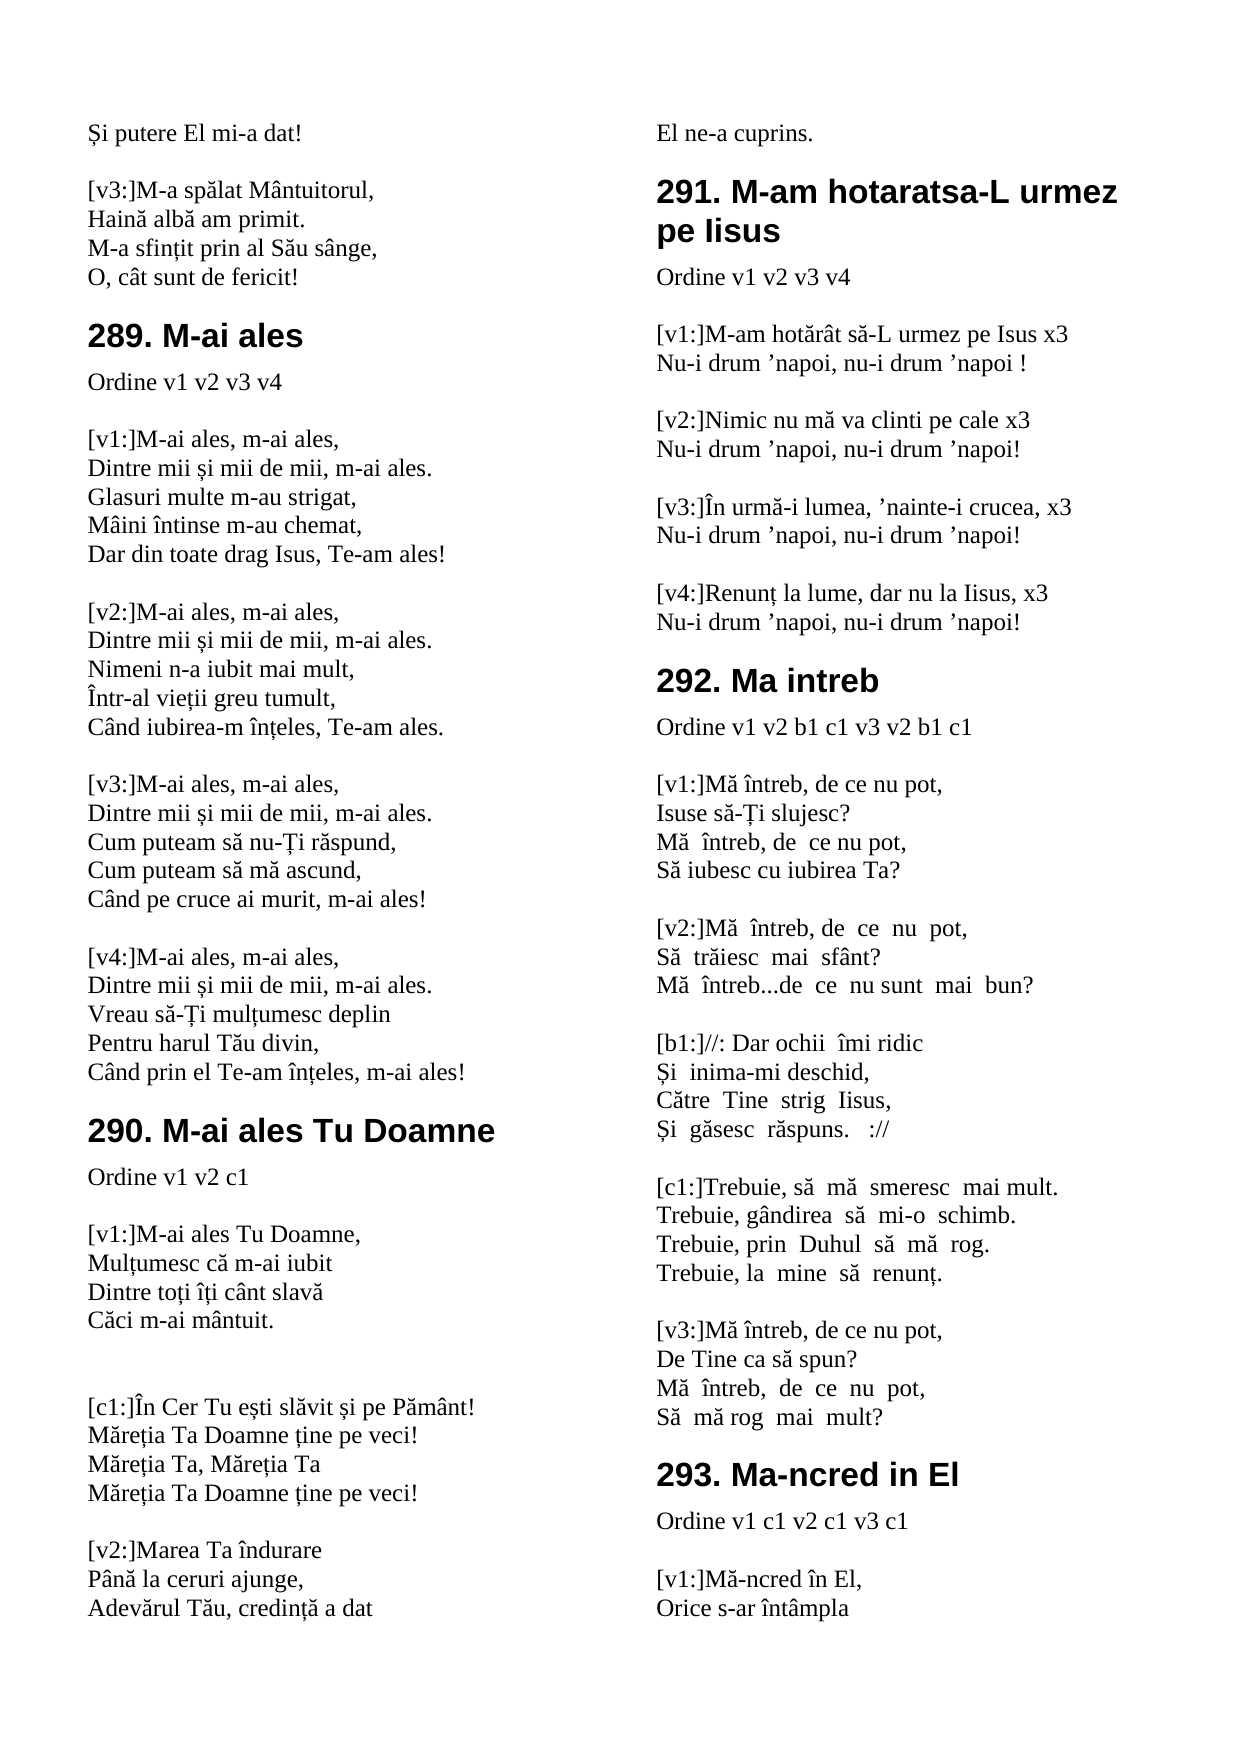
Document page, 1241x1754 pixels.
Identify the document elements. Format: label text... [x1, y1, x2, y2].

text Ordine v1 v2 c1 [v1:]M-ai ales Tu Doamne, Mulțumesc că m-ai iubit Dintre toți îți cânt slavă Căci m-ai mântuit. [c1:]În Cer Tu ești slăvit și pe Pământ! Măreția Ta Doamne ține pe veci! Măreția Ta, Măreția Ta Măreția Ta Doamne ține pe veci! [v2:]Marea Ta îndurare Până la ceruri ajunge, Adevărul Tău, credință a dat [87, 1162, 597, 1622]
subtitle 289. M-ai ales [87, 316, 597, 354]
text El ne-a cuprins. [656, 118, 1166, 147]
subtitle 292. Ma intreb [656, 660, 1166, 699]
text Ordine v1 v2 b1 c1 v3 v2 b1 c1 [v1:]Mă întreb, de ce nu pot, Isuse să-Ți slujesc? Mă întreb, de ce nu pot, Să iubesc cu iubirea Ta? [v2:]Mă întreb, de ce nu pot, Să trăiesc mai sfânt? Mă întreb...de ce nu sunt mai bun? [b1:]//: Dar ochii îmi ridic Și inima-mi deschid, Către Tine strig Iisus, Și găsesc răspuns. :// [c1:]Trebuie, să mă smeresc mai mult. Trebuie, gândirea să mi-o schimb. Trebuie, prin Duhul să mă rog. Trebuie, la mine să renunț. [v3:]Mă întreb, de ce nu pot, De Tine ca să spun? Mă întreb, de ce nu pot, Să mă rog mai mult? [656, 712, 1166, 1430]
text Ordine v1 v2 v3 v4 [v1:]M-ai ales, m-ai ales, Dintre mii și mii de mii, m-ai ales. Glasuri multe m-au strigat, Mâini întinse m-au chemat, Dar din toate drag Isus, Te-am ales! [v2:]M-ai ales, m-ai ales, Dintre mii și mii de mii, m-ai ales. Nimeni n-a iubit mai mult, Într-al vieții greu tumult, Când iubirea-m înțeles, Te-am ales. [v3:]M-ai ales, m-ai ales, Dintre mii și mii de mii, m-ai ales. Cum puteam să nu-Ți răspund, Cum puteam să mă ascund, Când pe cruce ai murit, m-ai ales! [v4:]M-ai ales, m-ai ales, Dintre mii și mii de mii, m-ai ales. Vreau să-Ți mulțumesc deplin Pentru harul Tău divin, Când prin el Te-am înțeles, m-ai ales! [87, 367, 597, 1086]
subtitle 291. M-am hotaratsa-L urmez pe Iisus [656, 172, 1166, 249]
text Și putere El mi-a dat! [v3:]M-a spălat Mântuitorul, Haină albă am primit. M-a sfințit prin al Său sânge, O, cât sunt de fericit! [87, 118, 597, 291]
text Ordine v1 c1 v2 c1 v3 c1 [v1:]Mă-ncred în El, Orice s-ar întâmpla [656, 1506, 1166, 1621]
subtitle 293. Ma-ncred in El [656, 1455, 1166, 1494]
text Ordine v1 v2 v3 v4 [v1:]M-am hotărât să-L urmez pe Isus x3 Nu-i drum ’napoi, nu-i drum ’napoi ! [v2:]Nimic nu mă va clinti pe cale x3 Nu-i drum ’napoi, nu-i drum ’napoi! [v3:]În urmă-i lumea, ’nainte-i crucea, x3 Nu-i drum ’napoi, nu-i drum ’napoi! [v4:]Renunț la lume, dar nu la Iisus, x3 Nu-i drum ’napoi, nu-i drum ’napoi! [656, 262, 1166, 635]
subtitle 290. M-ai ales Tu Doamne [87, 1111, 597, 1149]
